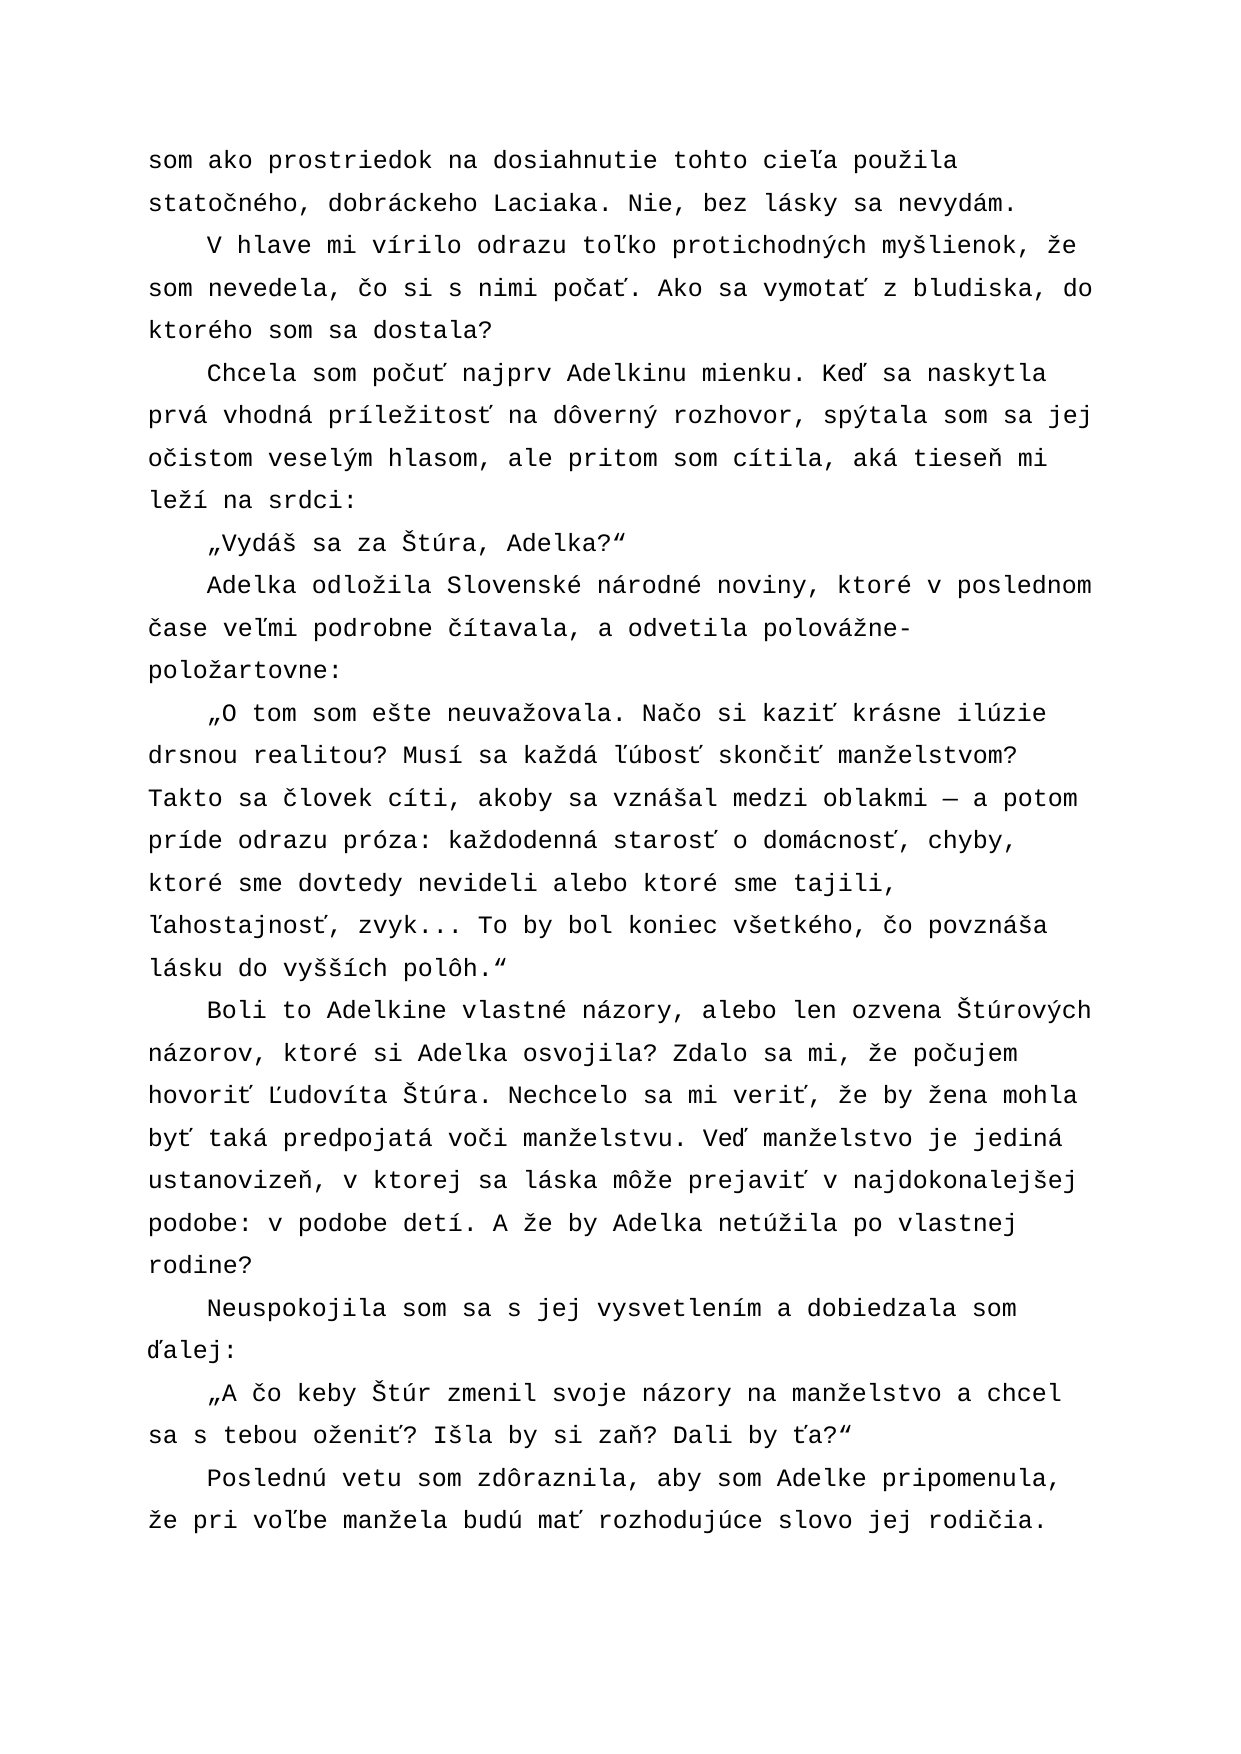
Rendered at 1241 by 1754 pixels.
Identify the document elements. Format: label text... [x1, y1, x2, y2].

text som ako prostriedok na dosiahnutie tohto cieľa použila statočného, dobráckeho Laciaka. Nie, bez lásky sa nevydám. [148, 148, 1093, 218]
text „A čo keby Štúr zmenil svoje názory na manželstvo a chcel sa s tebou oženiť? Išla by si zaň? Dali by ťa?“ [148, 1380, 1093, 1451]
text Neuspokojila som sa s jej vysvetlením a dobiedzala som ďalej: [148, 1295, 1093, 1366]
text „Vydáš sa za Štúra, Adelka?“ [148, 530, 1093, 558]
text Chcela som počuť najprv Adelkinu mienku. Keď sa naskytla prvá vhodná príležitosť na dôverný rozhovor, spýtala som sa jej očistom veselým hlasom, ale pritom som cítila, aká tieseň mi leží na srdci: [148, 360, 1093, 516]
text Poslednú vetu som zdôraznila, aby som Adelke pripomenula, že pri voľbe manžela budú mať rozhodujúce slovo jej rodičia. [148, 1465, 1093, 1536]
text „O tom som ešte neuvažovala. Načo si kaziť krásne ilúzie drsnou realitou? Musí sa každá ľúbosť skončiť manželstvom? Takto sa človek cíti, akoby sa vznášal medzi oblakmi — a potom príde odrazu próza: každodenná starosť o domácnosť, chyby, ktoré sme dovtedy nevideli alebo ktoré sme tajili, ľahostajnosť, zvyk... To by bol koniec všetkého, čo povznáša lásku do vyšších polôh.“ [148, 700, 1093, 983]
text V hlave mi vírilo odrazu toľko protichodných myšlienok, že som nevedela, čo si s nimi počať. Ako sa vymotať z bludiska, do ktorého som sa dostala? [148, 233, 1093, 346]
text Adelka odložila Slovenské národné noviny, ktoré v poslednom čase veľmi podrobne čítavala, a odvetila polovážne-položartovne: [148, 573, 1093, 686]
text Boli to Adelkine vlastné názory, alebo len ozvena Štúrových názorov, ktoré si Adelka osvojila? Zdalo sa mi, že počujem hovoriť Ľudovíta Štúra. Nechcelo sa mi veriť, že by žena mohla byť taká predpojatá voči manželstvu. Veď manželstvo je jediná ustanovizeň, v ktorej sa láska môže prejaviť v najdokonalejšej podobe: v podobe detí. A že by Adelka netúžila po vlastnej rodine? [148, 998, 1093, 1281]
